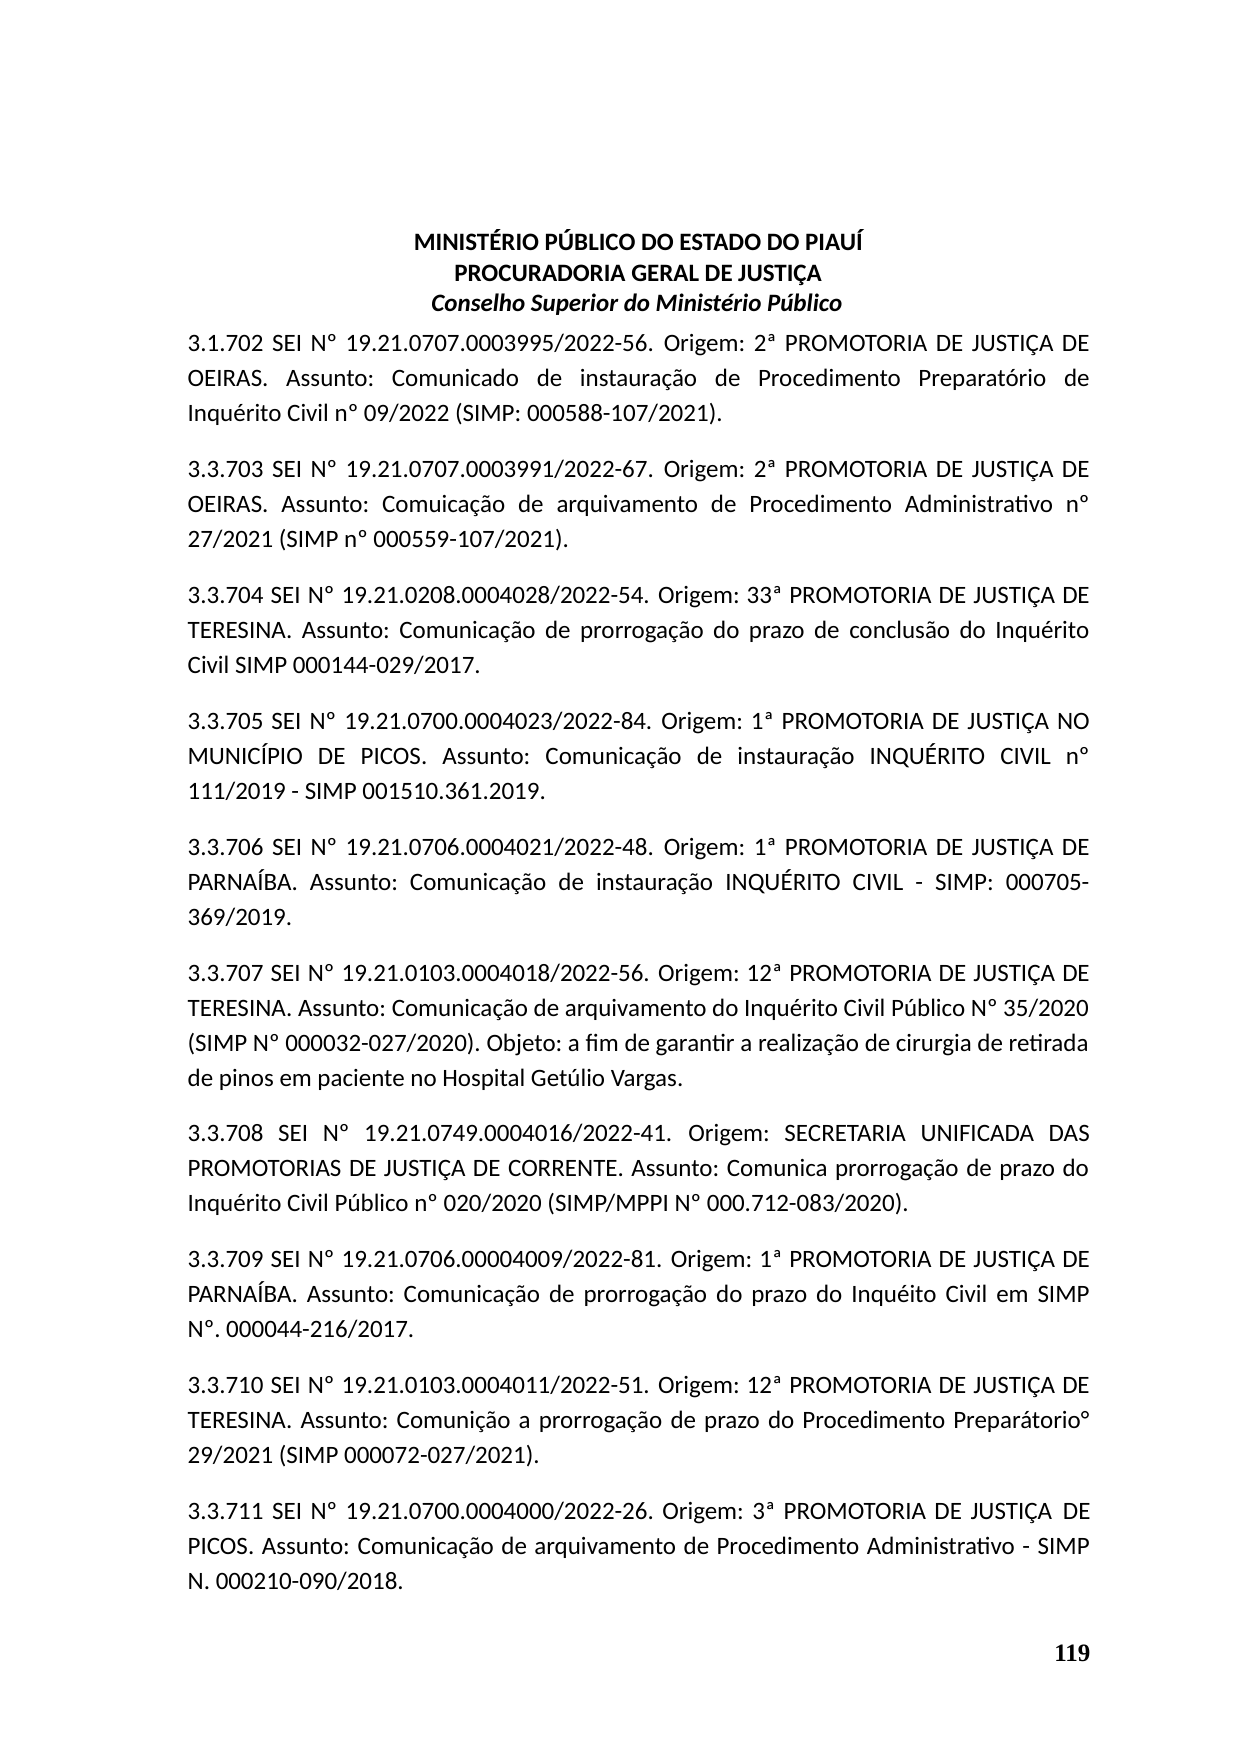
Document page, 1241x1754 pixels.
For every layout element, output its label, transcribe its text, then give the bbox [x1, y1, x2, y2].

text 3.3.707 SEI Nº 19.21.0103.0004018/2022-56. Origem: 12ª PROMOTORIA DE JUSTIÇA DE TERESINA. Assunto: Comunicação de arquivamento do Inquérito Civil Público Nº 35/2020 (SIMP Nº 000032-027/2020). Objeto: a fim de garantir a realização de cirurgia de retirada de pinos em paciente no Hospital Getúlio Vargas. [187, 957, 1090, 1092]
text 3.3.711 SEI Nº 19.21.0700.0004000/2022-26. Origem: 3ª PROMOTORIA DE JUSTIÇA DE PICOS. Assunto: Comunicação de arquivamento de Procedimento Administrativo - SIMP N. 000210-090/2018. [187, 1495, 1090, 1596]
text 3.3.708 SEI Nº 19.21.0749.0004016/2022-41. Origem: SECRETARIA UNIFICADA DAS PROMOTORIAS DE JUSTIÇA DE CORRENTE. Assunto: Comunica prorrogação de prazo do Inquérito Civil Público nº 020/2020 (SIMP/MPPI Nº 000.712-083/2020). [187, 1117, 1090, 1218]
text 3.3.705 SEI Nº 19.21.0700.0004023/2022-84. Origem: 1ª PROMOTORIA DE JUSTIÇA NO MUNICÍPIO DE PICOS. Assunto: Comunicação de instauração INQUÉRITO CIVIL nº 111/2019 - SIMP 001510.361.2019. [187, 705, 1090, 806]
text 3.3.704 SEI Nº 19.21.0208.0004028/2022-54. Origem: 33ª PROMOTORIA DE JUSTIÇA DE TERESINA. Assunto: Comunicação de prorrogação do prazo de conclusão do Inquérito Civil SIMP 000144-029/2017. [187, 579, 1090, 680]
text 3.1.702 SEI Nº 19.21.0707.0003995/2022-56. Origem: 2ª PROMOTORIA DE JUSTIÇA DE OEIRAS. Assunto: Comunicado de instauração de Procedimento Preparatório de Inquérito Civil nº 09/2022 (SIMP: 000588-107/2021). [187, 327, 1090, 428]
text 3.3.710 SEI Nº 19.21.0103.0004011/2022-51. Origem: 12ª PROMOTORIA DE JUSTIÇA DE TERESINA. Assunto: Comunição a prorrogação de prazo do Procedimento Preparátorio° 29/2021 (SIMP 000072-027/2021). [187, 1369, 1090, 1470]
text 3.3.709 SEI Nº 19.21.0706.00004009/2022-81. Origem: 1ª PROMOTORIA DE JUSTIÇA DE PARNAÍBA. Assunto: Comunicação de prorrogação do prazo do Inquéito Civil em SIMP Nº. 000044-216/2017. [187, 1243, 1090, 1344]
text 3.3.703 SEI Nº 19.21.0707.0003991/2022-67. Origem: 2ª PROMOTORIA DE JUSTIÇA DE OEIRAS. Assunto: Comuicação de arquivamento de Procedimento Administrativo nº 27/2021 (SIMP nº 000559-107/2021). [187, 453, 1090, 554]
text 3.3.706 SEI Nº 19.21.0706.0004021/2022-48. Origem: 1ª PROMOTORIA DE JUSTIÇA DE PARNAÍBA. Assunto: Comunicação de instauração INQUÉRITO CIVIL - SIMP: 000705-369/2019. [187, 831, 1090, 931]
